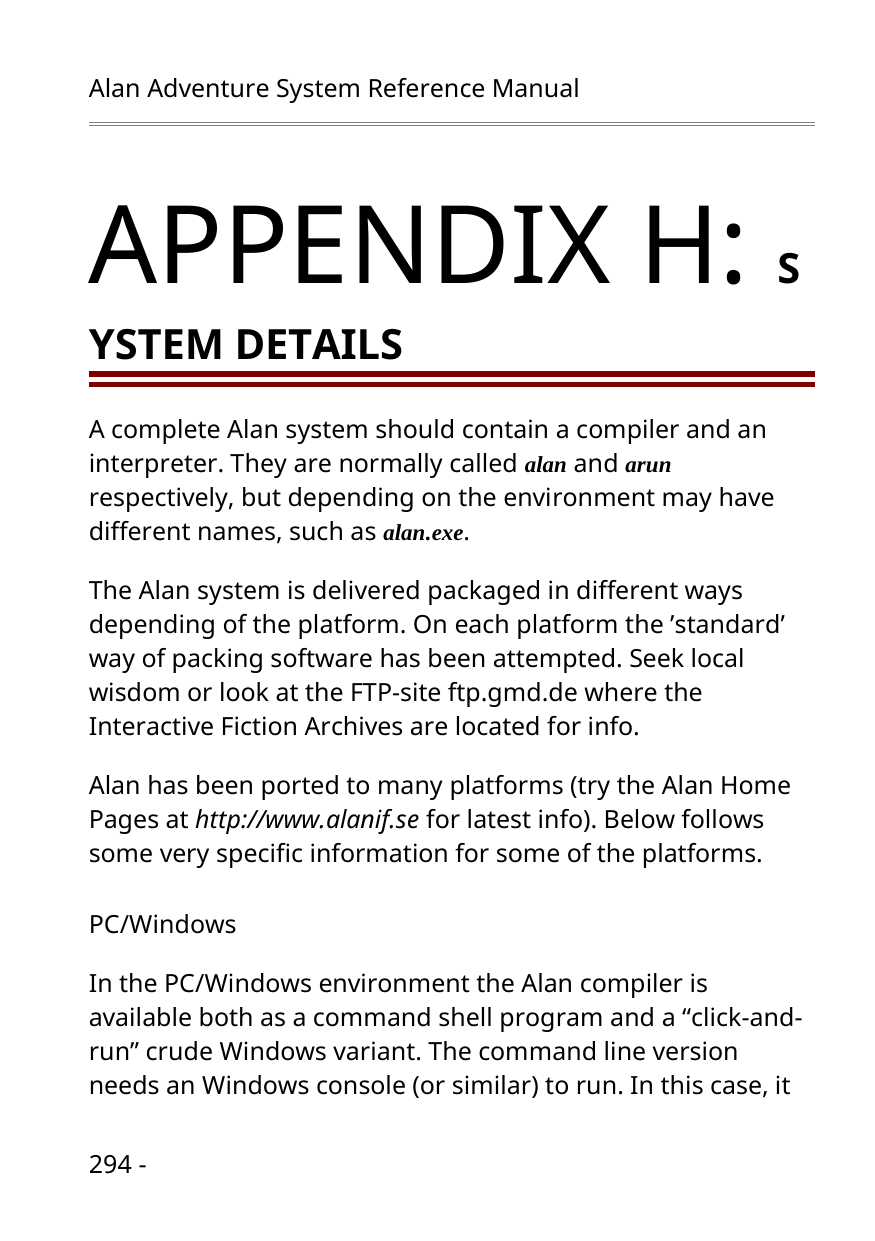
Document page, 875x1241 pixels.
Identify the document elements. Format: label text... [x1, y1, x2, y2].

subtitle PC/Windows [88, 907, 815, 941]
text The Alan system is delivered packaged in different ways depending of the platform. On each platform the ’standard’ way of packing software has been attempted. Seek local wisdom or look at the FTP-site ftp.gmd.de where the Interactive Fiction Archives are located for info. [88, 573, 815, 743]
text In the PC/Windows environment the Alan compiler is available both as a command shell program and a “click-and-run” crude Windows variant. The command line version needs an Windows console (or similar) to run. In this case, it [88, 966, 815, 1102]
text Alan has been ported to many platforms (try the Alan Home Pages at http://www.alanif.se for latest info). Below follows some very specific information for some of the platforms. [88, 768, 815, 869]
subtitle SYSTEM DETAILS [88, 167, 815, 387]
text A complete Alan system should contain a compiler and an interpreter. They are normally called alan and arun respectively, but depending on the envi­ronment may have different names, such as alan.exe. [88, 412, 815, 548]
